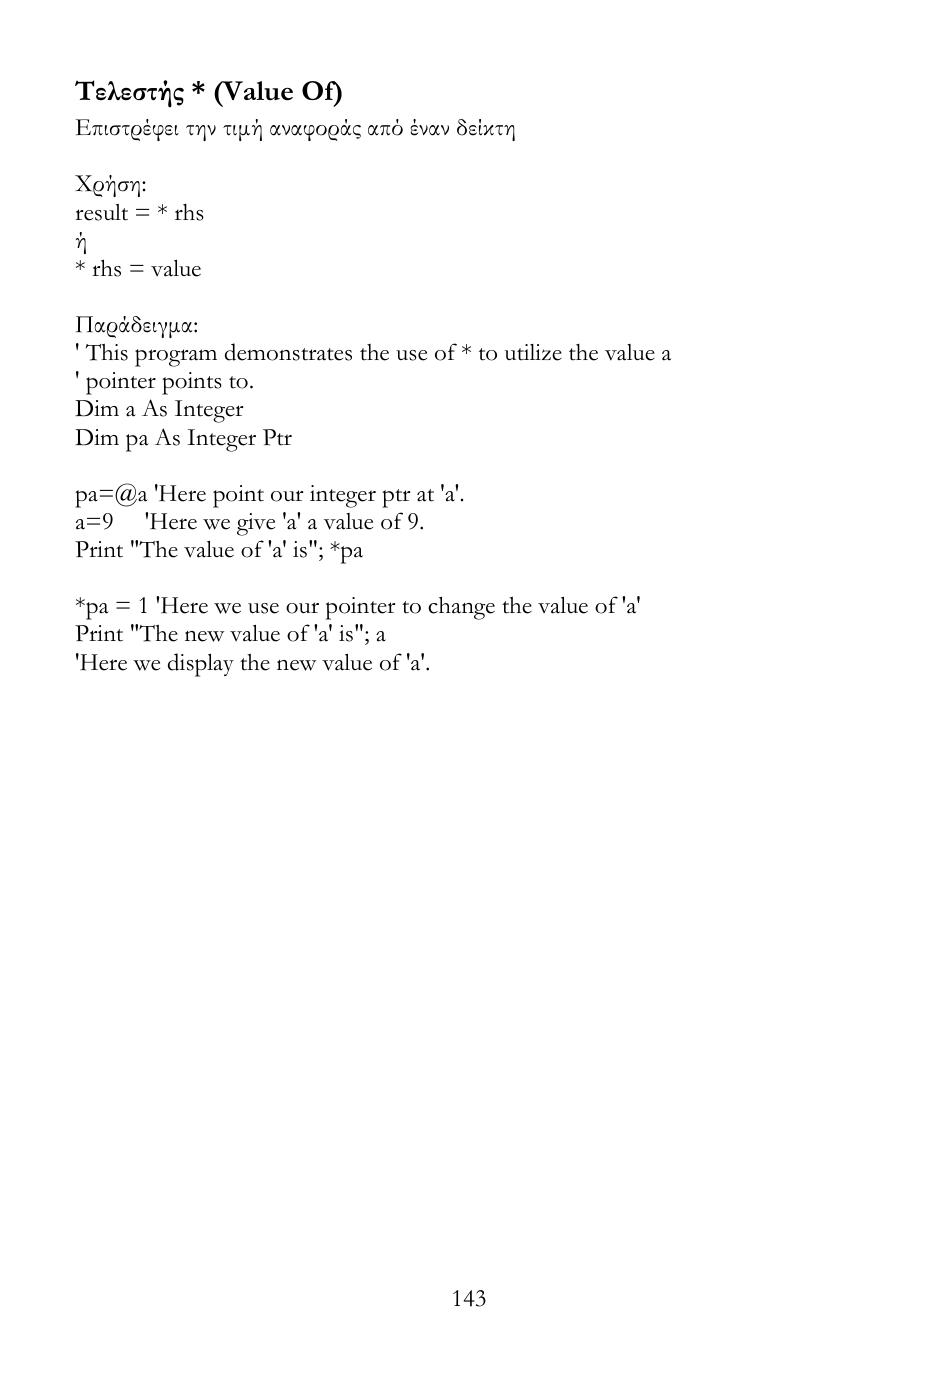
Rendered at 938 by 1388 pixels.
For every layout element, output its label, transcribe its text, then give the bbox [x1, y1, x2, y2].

text ' pointer points to. [75, 367, 862, 395]
text pa=@a 'Here point our integer ptr at 'a'. [75, 480, 862, 508]
text Επιστρέφει την τιμή αναφοράς από έναν δείκτη [75, 114, 862, 142]
subtitle Τελεστής * (Value Of) [75, 75, 862, 108]
text ' This program demonstrates the use of * to utilize the value a [75, 339, 862, 367]
text *pa = 1 'Here we use our pointer to change the value of 'a' [75, 592, 862, 620]
text Παράδειγμα: [75, 311, 862, 339]
text * rhs = value [75, 255, 862, 283]
text Χρήση: [75, 170, 862, 198]
text Dim a As Integer [75, 395, 862, 423]
text Dim pa As Integer Ptr [75, 423, 862, 452]
text Print "The new value of 'a' is"; a [75, 620, 862, 648]
text Print "The value of 'a' is"; *pa [75, 536, 862, 564]
text result = * rhs [75, 198, 862, 227]
text a=9 'Here we give 'a' a value of 9. [75, 508, 862, 536]
text ή [75, 227, 862, 255]
text 'Here we display the new value of 'a'. [75, 648, 862, 677]
